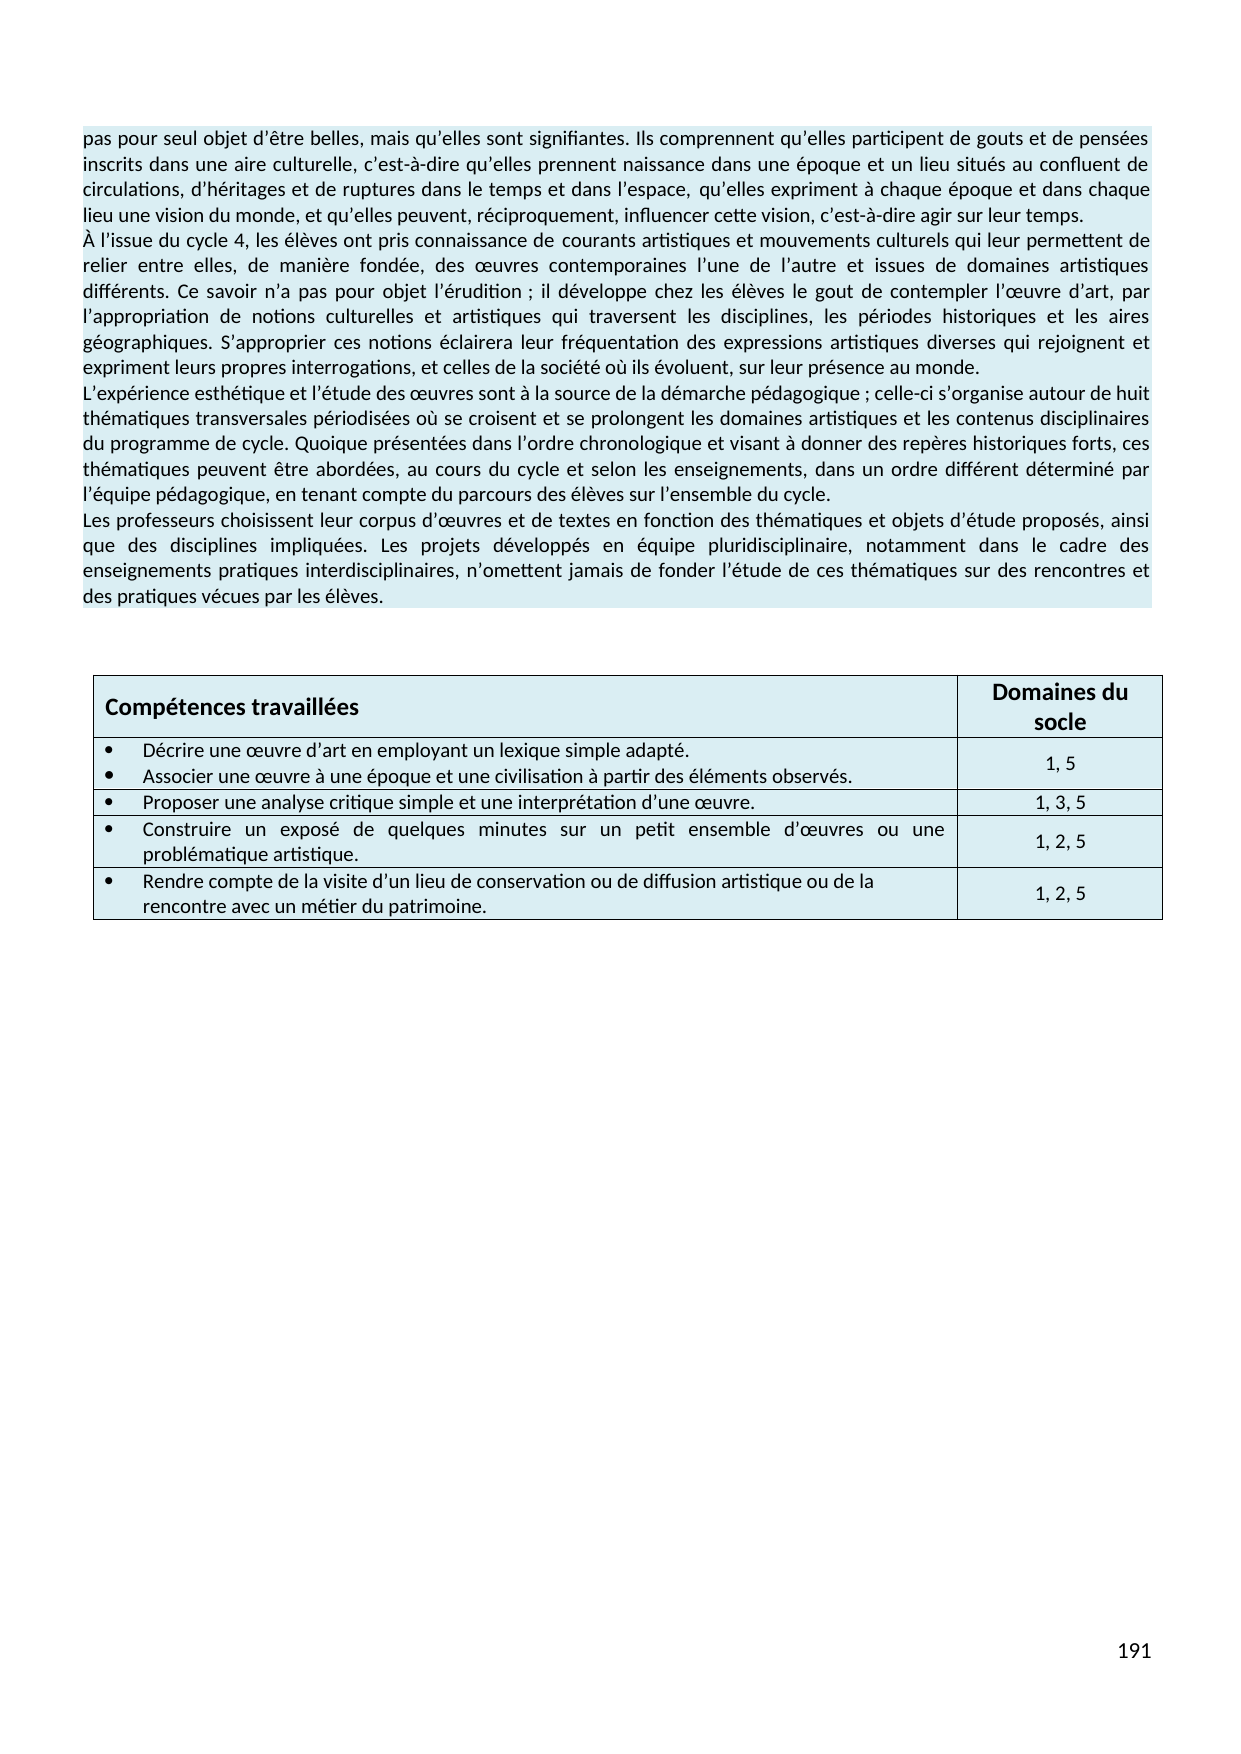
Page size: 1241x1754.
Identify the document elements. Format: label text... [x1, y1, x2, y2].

table_cell Proposer une analyse critique simple et une interprétation d’une œuvre. [94, 790, 957, 815]
table_cell Construire un exposé de quelques minutes sur un petit ensemble d’œuvres ou une problématique artistique. [94, 816, 957, 867]
table_cell Rendre compte de la visite d’un lieu de conservation ou de diffusion artistique ou de la rencontre avec un métier du patrimoine. [94, 868, 957, 919]
table_header Domaines du socle [958, 676, 1162, 737]
table_cell 1, 5 [958, 738, 1162, 788]
table_cell Décrire une œuvre d’art en employant un lexique simple adapté. Associer une œuvre à une époque et une civilisation à partir des éléments observés. [94, 738, 957, 788]
text Les professeurs choisissent leur corpus d’œuvres et de textes en fonction des thématiques et objets d’étude proposés, ainsi que des disciplines impliquées. Les projets développés en équipe pluridisciplinaire, notamment dans le cadre des enseignements pratiques interdisciplinaires, n’omettent jamais de fonder l’étude de ces thématiques sur des rencontres et des pratiques vécues par les élèves. [83, 507, 1152, 608]
text À l’issue du cycle 4, les élèves ont pris connaissance de courants artistiques et mouvements culturels qui leur permettent de relier entre elles, de manière fondée, des œuvres contemporaines l’une de l’autre et issues de domaines artistiques différents. Ce savoir n’a pas pour objet l’érudition ; il développe chez les élèves le gout de contempler l’œuvre d’art, par l’appropriation de notions culturelles et artistiques qui traversent les disciplines, les périodes historiques et les aires géographiques. S’approprier ces notions éclairera leur fréquentation des expressions artistiques diverses qui rejoignent et expriment leurs propres interrogations, et celles de la société où ils évoluent, sur leur présence au monde. [83, 227, 1152, 380]
table_cell 1, 3, 5 [958, 790, 1162, 815]
table_header Compétences travaillées [94, 676, 957, 737]
table_cell 1, 2, 5 [958, 868, 1162, 919]
text pas pour seul objet d’être belles, mais qu’elles sont signifiantes. Ils comprennent qu’elles participent de gouts et de pensées inscrits dans une aire culturelle, c’est-à-dire qu’elles prennent naissance dans une époque et un lieu situés au confluent de circulations, d’héritages et de ruptures dans le temps et dans l’espace, qu’elles expriment à chaque époque et dans chaque lieu une vision du monde, et qu’elles peuvent, réciproquement, influencer cette vision, c’est-à-dire agir sur leur temps. [83, 126, 1152, 227]
text L’expérience esthétique et l’étude des œuvres sont à la source de la démarche pédagogique ; celle-ci s’organise autour de huit thématiques transversales périodisées où se croisent et se prolongent les domaines artistiques et les contenus disciplinaires du programme de cycle. Quoique présentées dans l’ordre chronologique et visant à donner des repères historiques forts, ces thématiques peuvent être abordées, au cours du cycle et selon les enseignements, dans un ordre différent déterminé par l’équipe pédagogique, en tenant compte du parcours des élèves sur l’ensemble du cycle. [83, 380, 1152, 507]
table_cell 1, 2, 5 [958, 816, 1162, 867]
